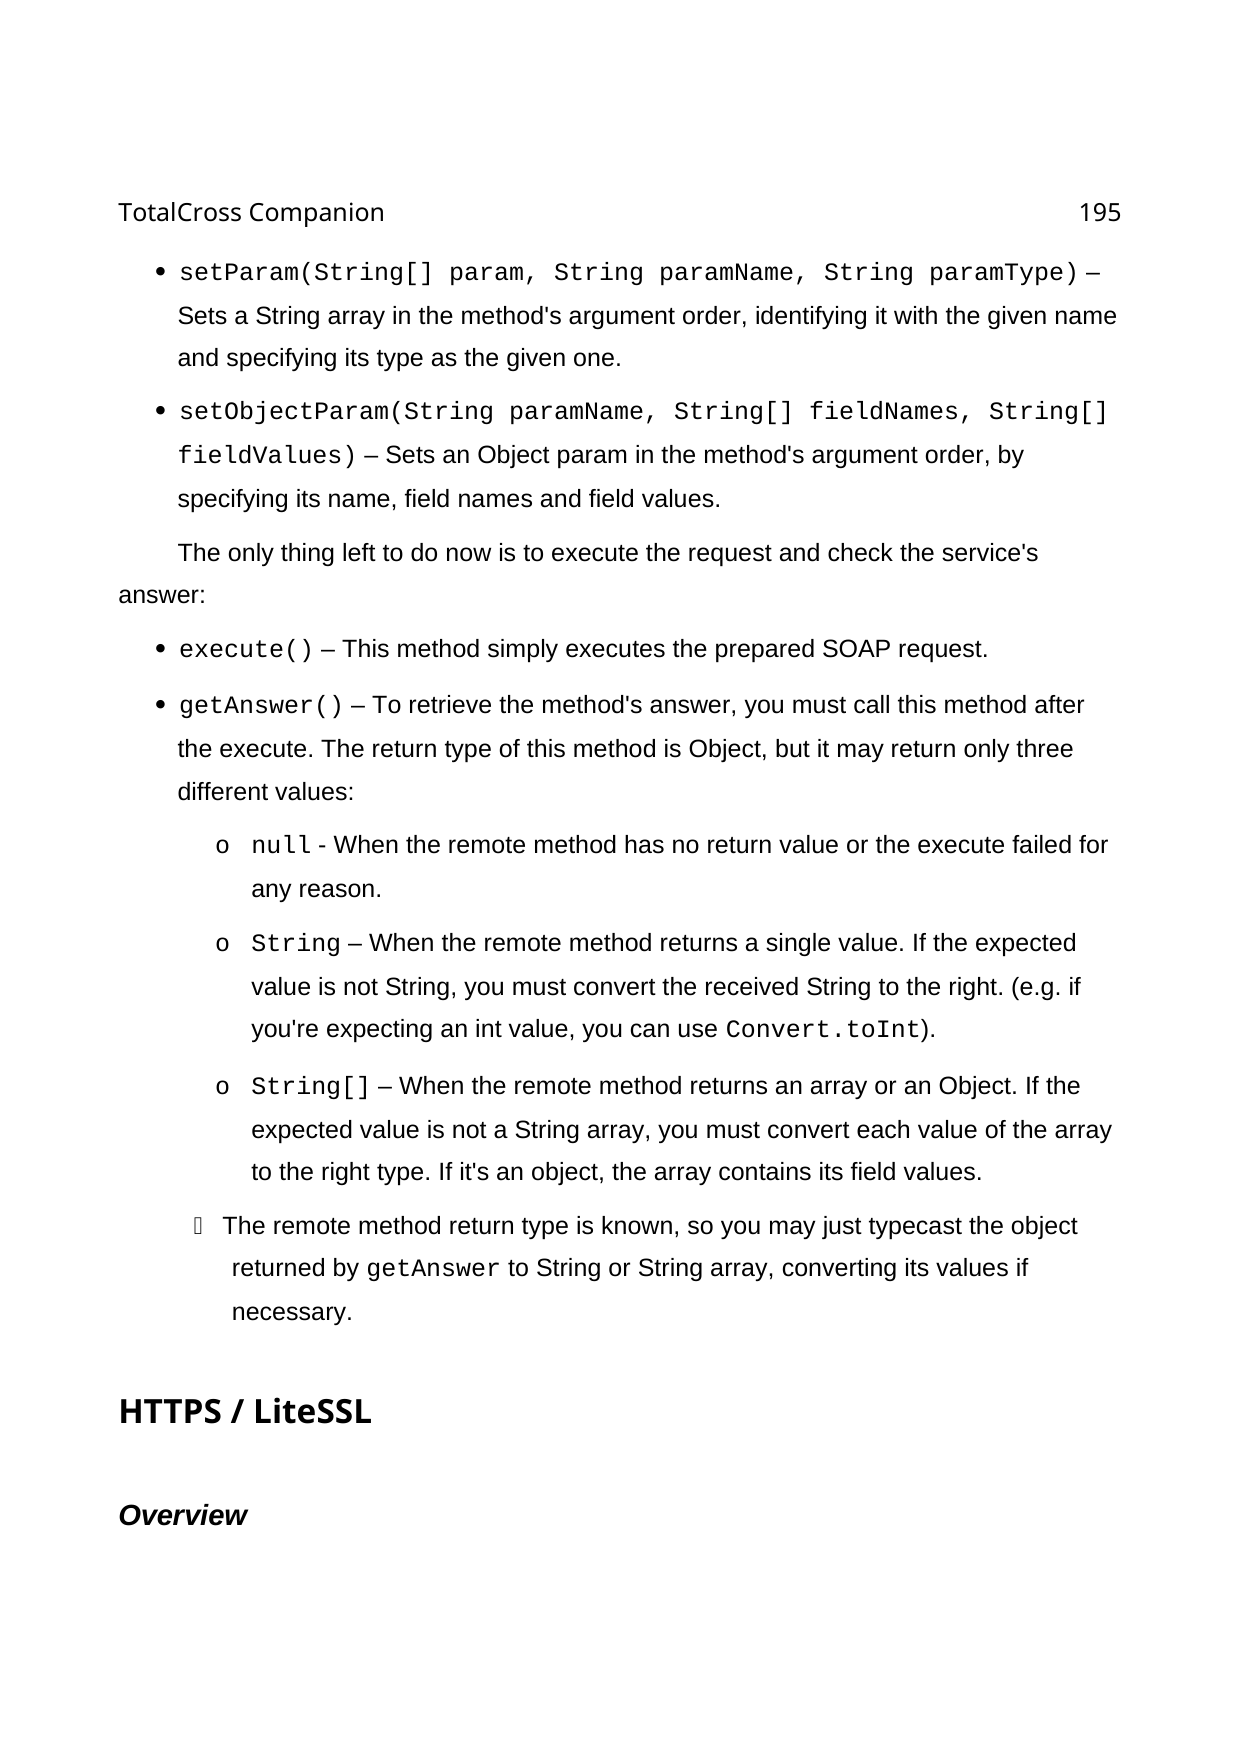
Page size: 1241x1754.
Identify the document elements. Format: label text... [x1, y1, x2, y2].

list getAnswer() – To retrieve the method's answer, you must call this method after the execute. The return type of this method is Object, but it may return only three different values: [156, 691, 1122, 805]
subtitle Overview [118, 1498, 1122, 1531]
text The only thing left to do now is to execute the request and check the service's answer: [118, 539, 1122, 609]
list setObjectParam(String paramName, String[] fieldNames, String[] fieldValues) – Sets an Object param in the method's argument order, by specifying its name, field names and field values. [156, 398, 1122, 513]
list String – When the remote method returns a single value. If the expected value is not String, you must convert the received String to the right. (e.g. if you're expecting an int value, you can use Convert.toInt). [215, 929, 1122, 1045]
list null - When the remote method has no return value or the execute failed for any reason. [215, 831, 1122, 903]
list The remote method return type is known, so you may just typecast the object returned by getAnswer to String or String array, converting its values if necessary. [194, 1212, 1122, 1326]
list setParam(String[] param, String paramName, String paramType) – Sets a String array in the method's argument order, identifying it with the given name and specifying its type as the given one. [156, 258, 1122, 372]
list String[] – When the remote method returns an array or an Object. If the expected value is not a String array, you must convert each value of the array to the right type. If it's an object, the array contains its field values. [215, 1072, 1122, 1186]
subtitle HTTPS / LiteSSL [118, 1387, 1122, 1433]
list execute() – This method simply executes the prepared SOAP request. [156, 634, 1122, 664]
